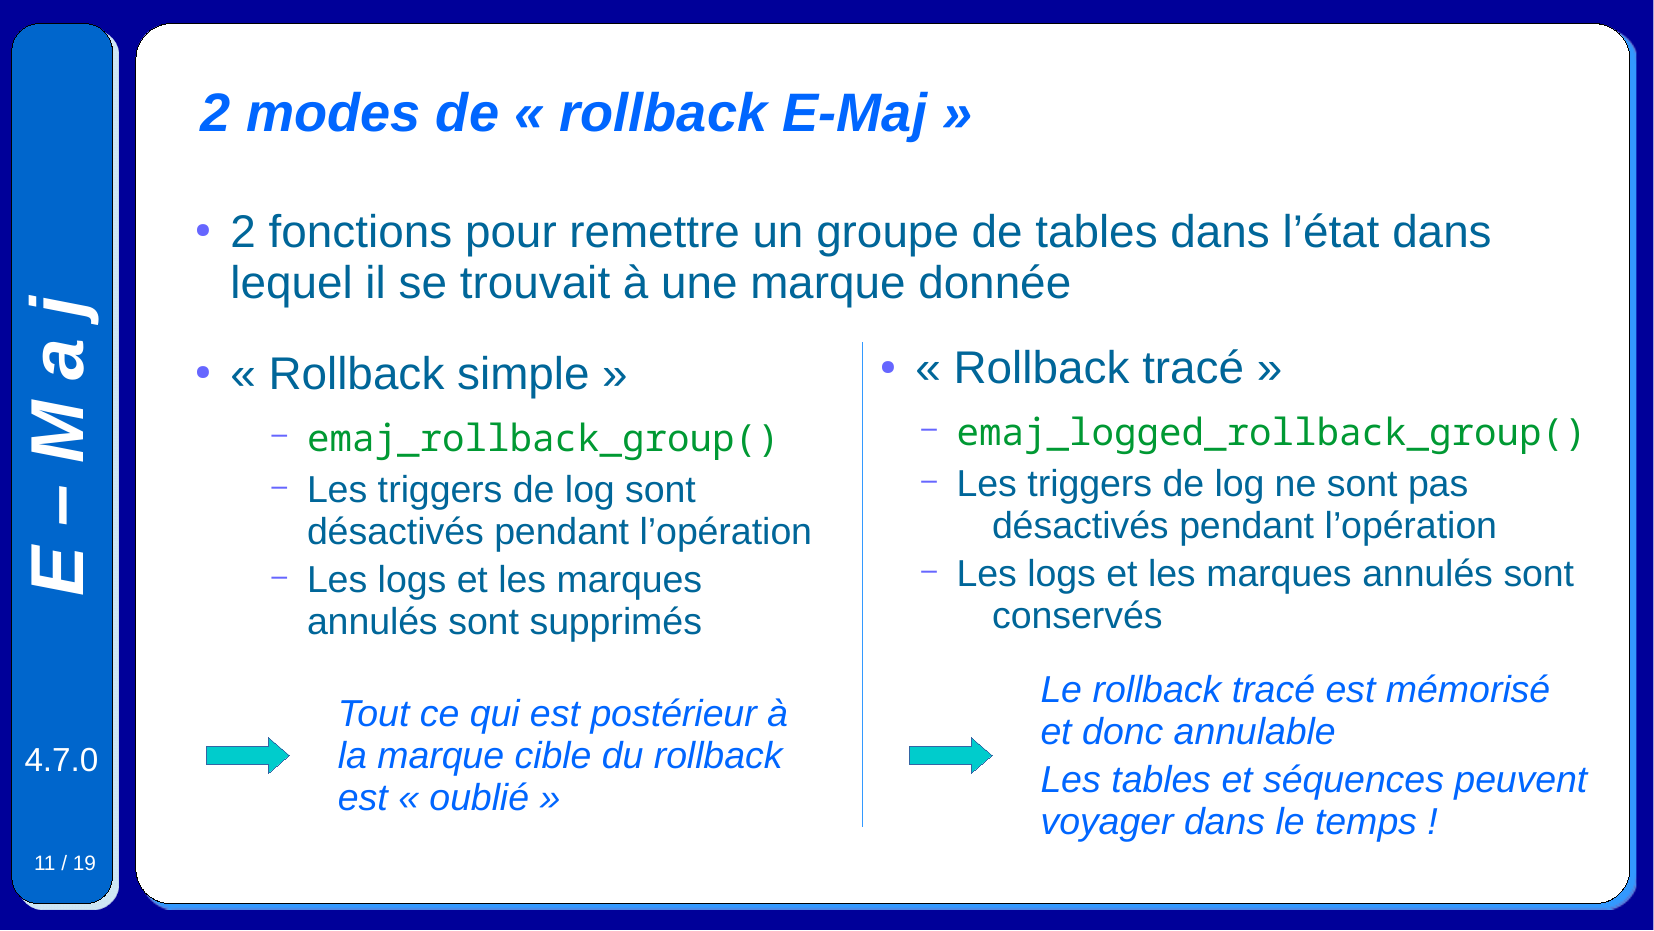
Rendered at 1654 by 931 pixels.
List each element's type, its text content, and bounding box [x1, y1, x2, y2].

list « Rollback simple » emaj_rollback_group() Les triggers de log sont désactivés pendant l’opération Les logs et les marques annulés sont supprimés [177, 355, 827, 656]
title 2 modes de « rollback E-Maj » [200, 34, 1575, 191]
list 2 fonctions pour remettre un groupe de tables dans l’état dans lequel il se trouvait à une marque donnée [177, 205, 1587, 355]
text_box [206, 737, 290, 774]
text_box Le rollback tracé est mémorisé et donc annulable Les tables et séquences peuvent voyager dans le temps ! [1025, 661, 1607, 850]
list « Rollback tracé » emaj_logged_rollback_group() Les triggers de log ne sont pas désactivés pendant l’opération Les logs et les marques annulés sont conservés [863, 342, 1600, 644]
text_box Tout ce qui est postérieur à la marque cible du rollback est « oublié » [323, 684, 833, 826]
text_box [909, 737, 993, 774]
